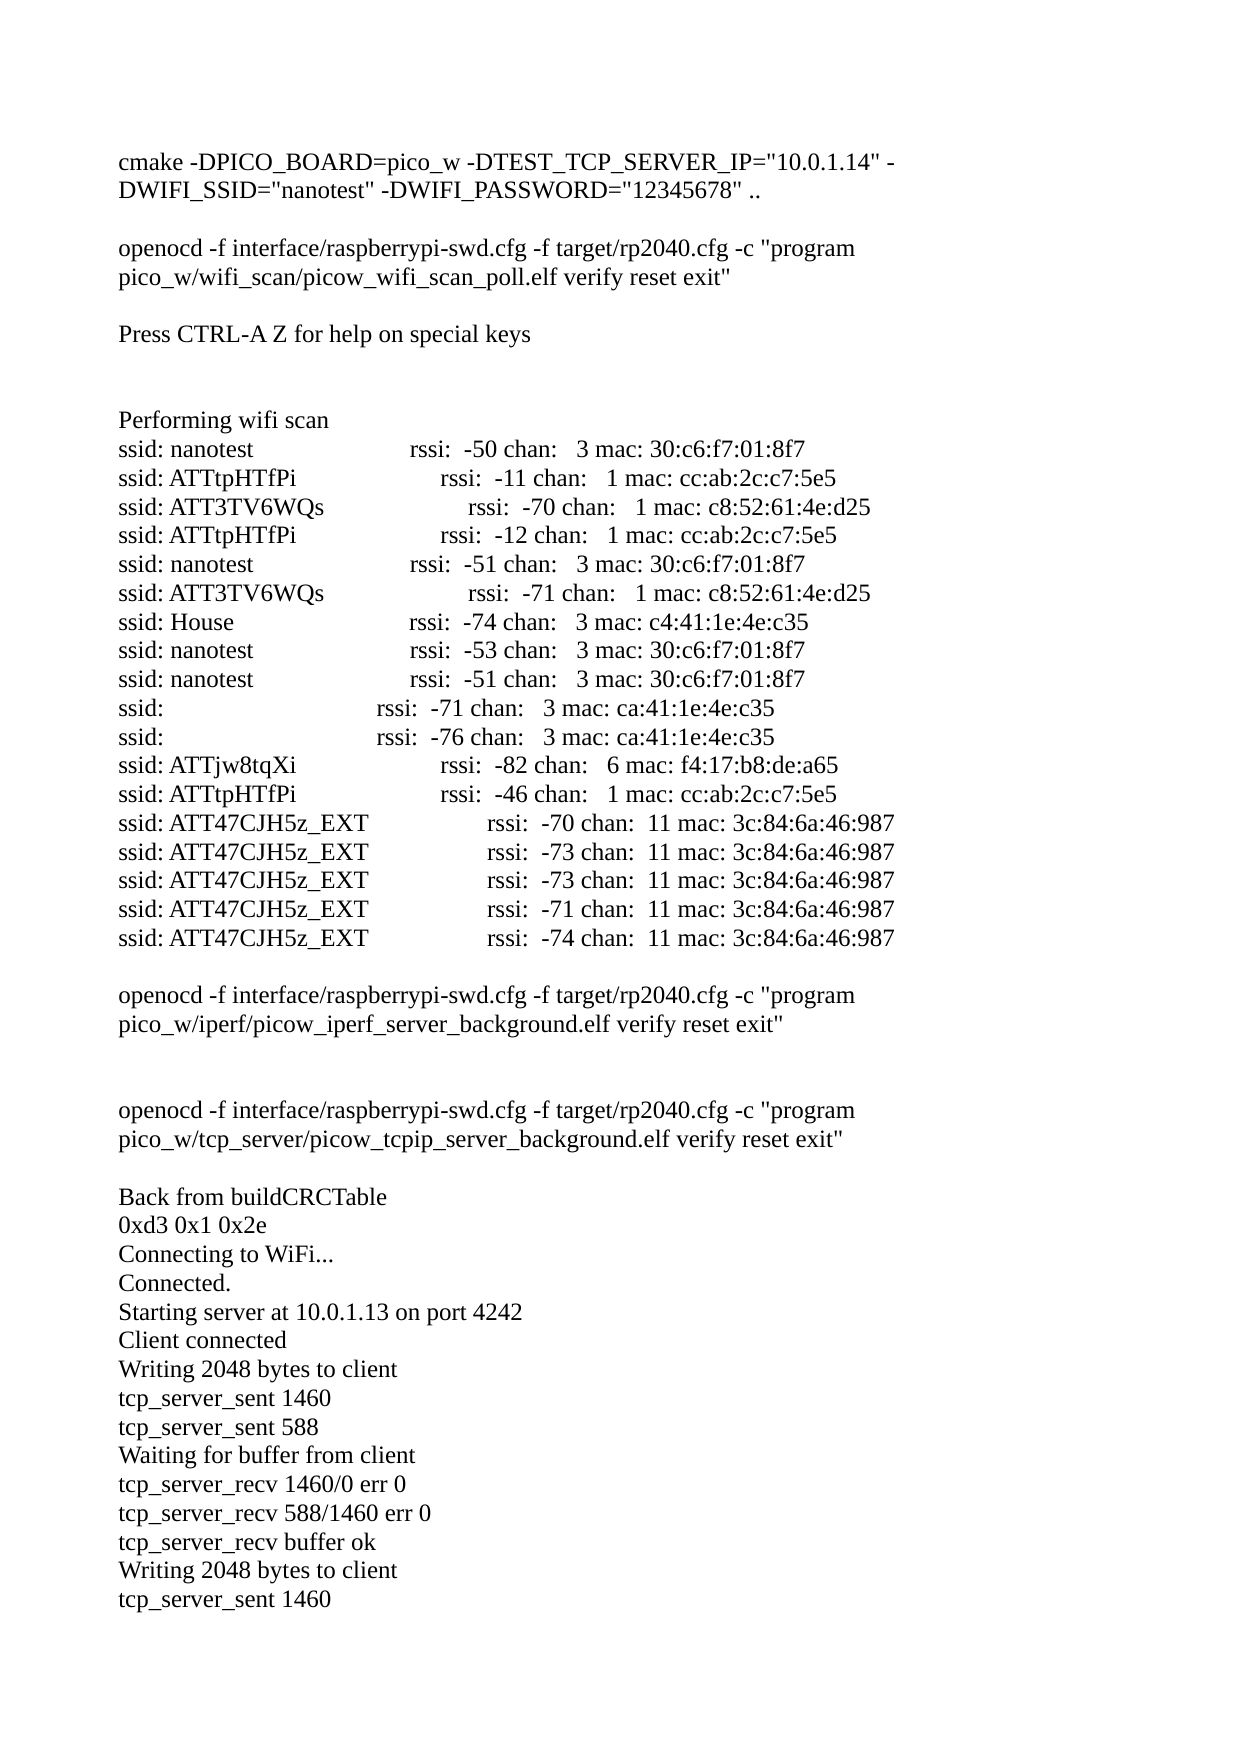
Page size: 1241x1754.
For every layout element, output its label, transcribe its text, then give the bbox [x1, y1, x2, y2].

text ssid: House rssi: -74 chan: 3 mac: c4:41:1e:4e:c35 [118, 607, 1122, 636]
text tcp_server_recv buffer ok [118, 1527, 1122, 1556]
text ssid: rssi: -71 chan: 3 mac: ca:41:1e:4e:c35 [118, 693, 1122, 722]
text tcp_server_recv 588/1460 err 0 [118, 1498, 1122, 1527]
text ssid: nanotest rssi: -51 chan: 3 mac: 30:c6:f7:01:8f7 [118, 664, 1122, 693]
text tcp_server_sent 588 [118, 1412, 1122, 1441]
text ssid: nanotest rssi: -53 chan: 3 mac: 30:c6:f7:01:8f7 [118, 636, 1122, 664]
text ssid: nanotest rssi: -51 chan: 3 mac: 30:c6:f7:01:8f7 [118, 549, 1122, 578]
text ssid: ATTtpHTfPi rssi: -46 chan: 1 mac: cc:ab:2c:c7:5e5 [118, 779, 1122, 808]
text Writing 2048 bytes to client [118, 1556, 1122, 1584]
text ssid: ATT47CJH5z_EXT rssi: -71 chan: 11 mac: 3c:84:6a:46:987 [118, 894, 1122, 923]
text ssid: ATTtpHTfPi rssi: -12 chan: 1 mac: cc:ab:2c:c7:5e5 [118, 521, 1122, 549]
text openocd -f interface/raspberrypi-swd.cfg -f target/rp2040.cfg -c "program pico_w/tcp_server/picow_tcpip_server_background.elf verify reset exit" [118, 1096, 1122, 1153]
text openocd -f interface/raspberrypi-swd.cfg -f target/rp2040.cfg -c "program pico_w/iperf/picow_iperf_server_background.elf verify reset exit" [118, 981, 1122, 1038]
text Starting server at 10.0.1.13 on port 4242 [118, 1297, 1122, 1326]
text Waiting for buffer from client [118, 1441, 1122, 1469]
text tcp_server_sent 1460 [118, 1383, 1122, 1412]
text ssid: rssi: -76 chan: 3 mac: ca:41:1e:4e:c35 [118, 722, 1122, 751]
text tcp_server_sent 1460 [118, 1584, 1122, 1613]
text tcp_server_recv 1460/0 err 0 [118, 1469, 1122, 1498]
text Back from buildCRCTable [118, 1182, 1122, 1211]
text ssid: ATTjw8tqXi rssi: -82 chan: 6 mac: f4:17:b8:de:a65 [118, 751, 1122, 779]
text openocd -f interface/raspberrypi-swd.cfg -f target/rp2040.cfg -c "program pico_w/wifi_scan/picow_wifi_scan_poll.elf verify reset exit" [118, 233, 1122, 291]
text Writing 2048 bytes to client [118, 1354, 1122, 1383]
text 0xd3 0x1 0x2e [118, 1211, 1122, 1239]
text Client connected [118, 1326, 1122, 1354]
text Connecting to WiFi... [118, 1239, 1122, 1268]
text ssid: ATT47CJH5z_EXT rssi: -74 chan: 11 mac: 3c:84:6a:46:987 [118, 923, 1122, 952]
text ssid: ATT47CJH5z_EXT rssi: -73 chan: 11 mac: 3c:84:6a:46:987 [118, 837, 1122, 866]
text ssid: nanotest rssi: -50 chan: 3 mac: 30:c6:f7:01:8f7 [118, 434, 1122, 463]
text ssid: ATT47CJH5z_EXT rssi: -70 chan: 11 mac: 3c:84:6a:46:987 [118, 808, 1122, 837]
text ssid: ATT47CJH5z_EXT rssi: -73 chan: 11 mac: 3c:84:6a:46:987 [118, 866, 1122, 894]
text Performing wifi scan [118, 406, 1122, 434]
text ssid: ATT3TV6WQs rssi: -70 chan: 1 mac: c8:52:61:4e:d25 [118, 492, 1122, 521]
text ssid: ATTtpHTfPi rssi: -11 chan: 1 mac: cc:ab:2c:c7:5e5 [118, 463, 1122, 492]
text Connected. [118, 1268, 1122, 1297]
text Press CTRL-A Z for help on special keys [118, 319, 1122, 348]
text ssid: ATT3TV6WQs rssi: -71 chan: 1 mac: c8:52:61:4e:d25 [118, 578, 1122, 607]
text cmake -DPICO_BOARD=pico_w -DTEST_TCP_SERVER_IP="10.0.1.14" -DWIFI_SSID="nanotest" -DWIFI_PASSWORD="12345678" .. [118, 147, 1122, 204]
